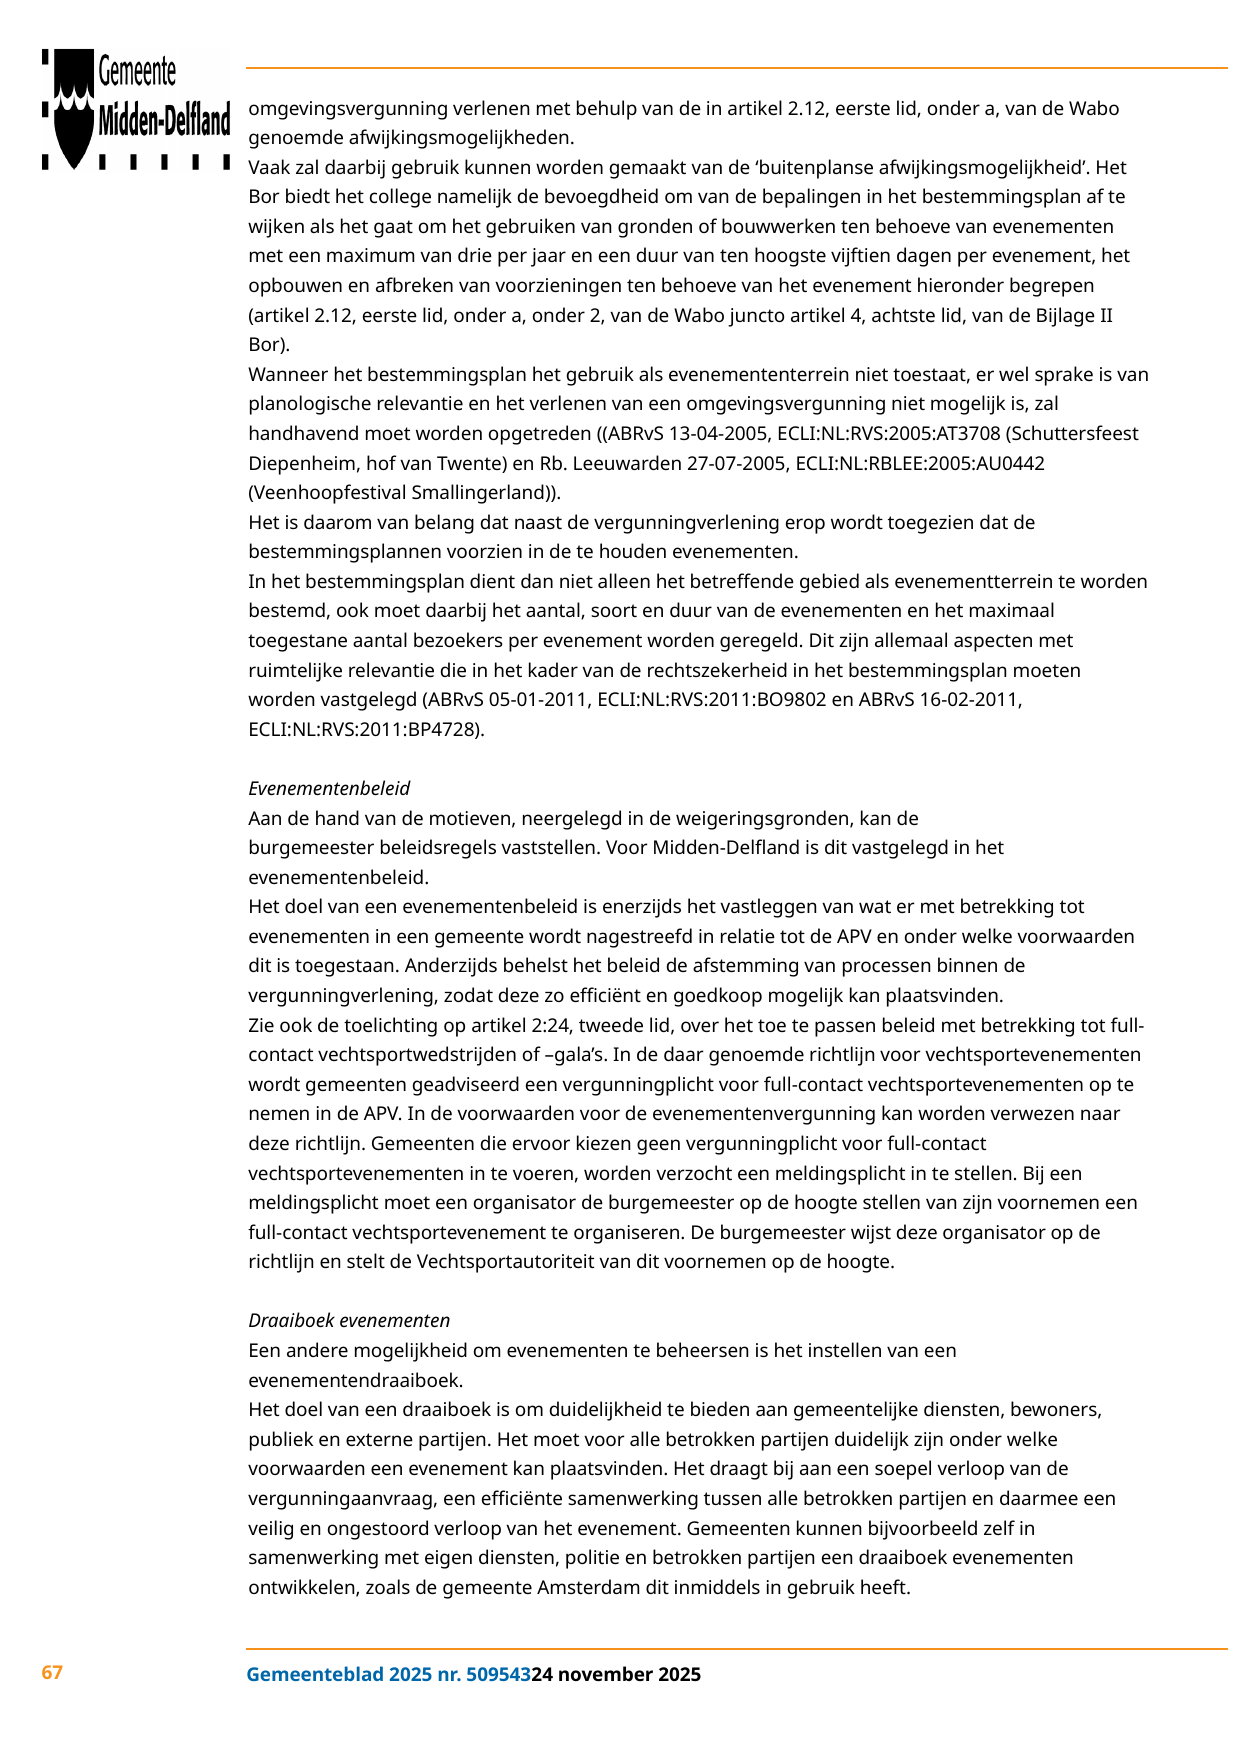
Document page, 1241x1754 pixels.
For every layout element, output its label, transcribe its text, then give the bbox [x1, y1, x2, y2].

text omgevingsvergunning verlenen met behulp van de in artikel 2.12, eerste lid, onder a, van de Wabo genoemde afwijkingsmogelijkheden. [248, 95, 1152, 150]
text Het is daarom van belang dat naast de vergunningverlening erop wordt toegezien dat de bestemmingsplannen voorzien in de te houden evenementen. [248, 509, 1152, 564]
text Draaiboek evenementen [248, 1308, 1152, 1333]
text Het doel van een evenementenbeleid is enerzijds het vastleggen van wat er met betrekking tot evenementen in een gemeente wordt nagestreefd in relatie tot de APV en onder welke voorwaarden dit is toegestaan. Anderzijds behelst het beleid de afstemming van processen binnen de vergunningverlening, zodat deze zo efficiënt en goedkoop mogelijk kan plaatsvinden. [248, 893, 1152, 1008]
text Een andere mogelijkheid om evenementen te beheersen is het instellen van een evenementendraaiboek. [248, 1337, 1152, 1393]
text Wanneer het bestemmingsplan het gebruik als evenemententerrein niet toestaat, er wel sprake is van planologische relevantie en het verlenen van een omgevingsvergunning niet mogelijk is, zal handhavend moet worden opgetreden ((ABRvS 13-04-2005, ECLI:NL:RVS:2005:AT3708 (Schuttersfeest Diepenheim, hof van Twente) en Rb. Leeuwarden 27-07-2005, ECLI:NL:RBLEE:2005:AU0442 (Veenhoopfestival Smallingerland)). [248, 361, 1152, 505]
text burgemeester beleidsregels vaststellen. Voor Midden-Delfland is dit vastgelegd in het evenementenbeleid. [248, 834, 1152, 890]
text Aan de hand van de motieven, neergelegd in de weigeringsgronden, kan de [248, 805, 1152, 831]
text Evenementenbeleid [248, 775, 1152, 801]
text Vaak zal daarbij gebruik kunnen worden gemaakt van de ‘buitenplanse afwijkingsmogelijkheid’. Het Bor biedt het college namelijk de bevoegdheid om van de bepalingen in het bestemmingsplan af te wijken als het gaat om het gebruiken van gronden of bouwwerken ten behoeve van evenementen met een maximum van drie per jaar en een duur van ten hoogste vijftien dagen per evenement, het opbouwen en afbreken van voorzieningen ten behoeve van het evenement hieronder begrepen (artikel 2.12, eerste lid, onder a, onder 2, van de Wabo juncto artikel 4, achtste lid, van de Bijlage II Bor). [248, 154, 1152, 357]
text In het bestemmingsplan dient dan niet alleen het betreffende gebied als evenementterrein te worden bestemd, ook moet daarbij het aantal, soort en duur van de evenementen en het maximaal toegestane aantal bezoekers per evenement worden geregeld. Dit zijn allemaal aspecten met ruimtelijke relevantie die in het kader van de rechtszekerheid in het bestemmingsplan moeten worden vastgelegd (ABRvS 05-01-2011, ECLI:NL:RVS:2011:BO9802 en ABRvS 16-02-2011, ECLI:NL:RVS:2011:BP4728). [248, 568, 1152, 742]
text Het doel van een draaiboek is om duidelijkheid te bieden aan gemeentelijke diensten, bewoners, publiek en externe partijen. Het moet voor alle betrokken partijen duidelijk zijn onder welke voorwaarden een evenement kan plaatsvinden. Het draagt bij aan een soepel verloop van de vergunningaanvraag, een efficiënte samenwerking tussen alle betrokken partijen en daarmee een veilig en ongestoord verloop van het evenement. Gemeenten kunnen bijvoorbeeld zelf in samenwerking met eigen diensten, politie en betrokken partijen een draaiboek evenementen ontwikkelen, zoals de gemeente Amsterdam dit inmiddels in gebruik heeft. [248, 1396, 1152, 1600]
picture [41, 47, 231, 172]
text Zie ook de toelichting op artikel 2:24, tweede lid, over het toe te passen beleid met betrekking tot full-contact vechtsportwedstrijden of –gala’s. In de daar genoemde richtlijn voor vechtsportevenementen wordt gemeenten geadviseerd een vergunningplicht voor full-contact vechtsportevenementen op te nemen in de APV. In de voorwaarden voor de evenementenvergunning kan worden verwezen naar deze richtlijn. Gemeenten die ervoor kiezen geen vergunningplicht voor full-contact vechtsportevenementen in te voeren, worden verzocht een meldingsplicht in te stellen. Bij een meldingsplicht moet een organisator de burgemeester op de hoogte stellen van zijn voornemen een full-contact vechtsportevenement te organiseren. De burgemeester wijst deze organisator op de richtlijn en stelt de Vechtsportautoriteit van dit voornemen op de hoogte. [248, 1012, 1152, 1274]
